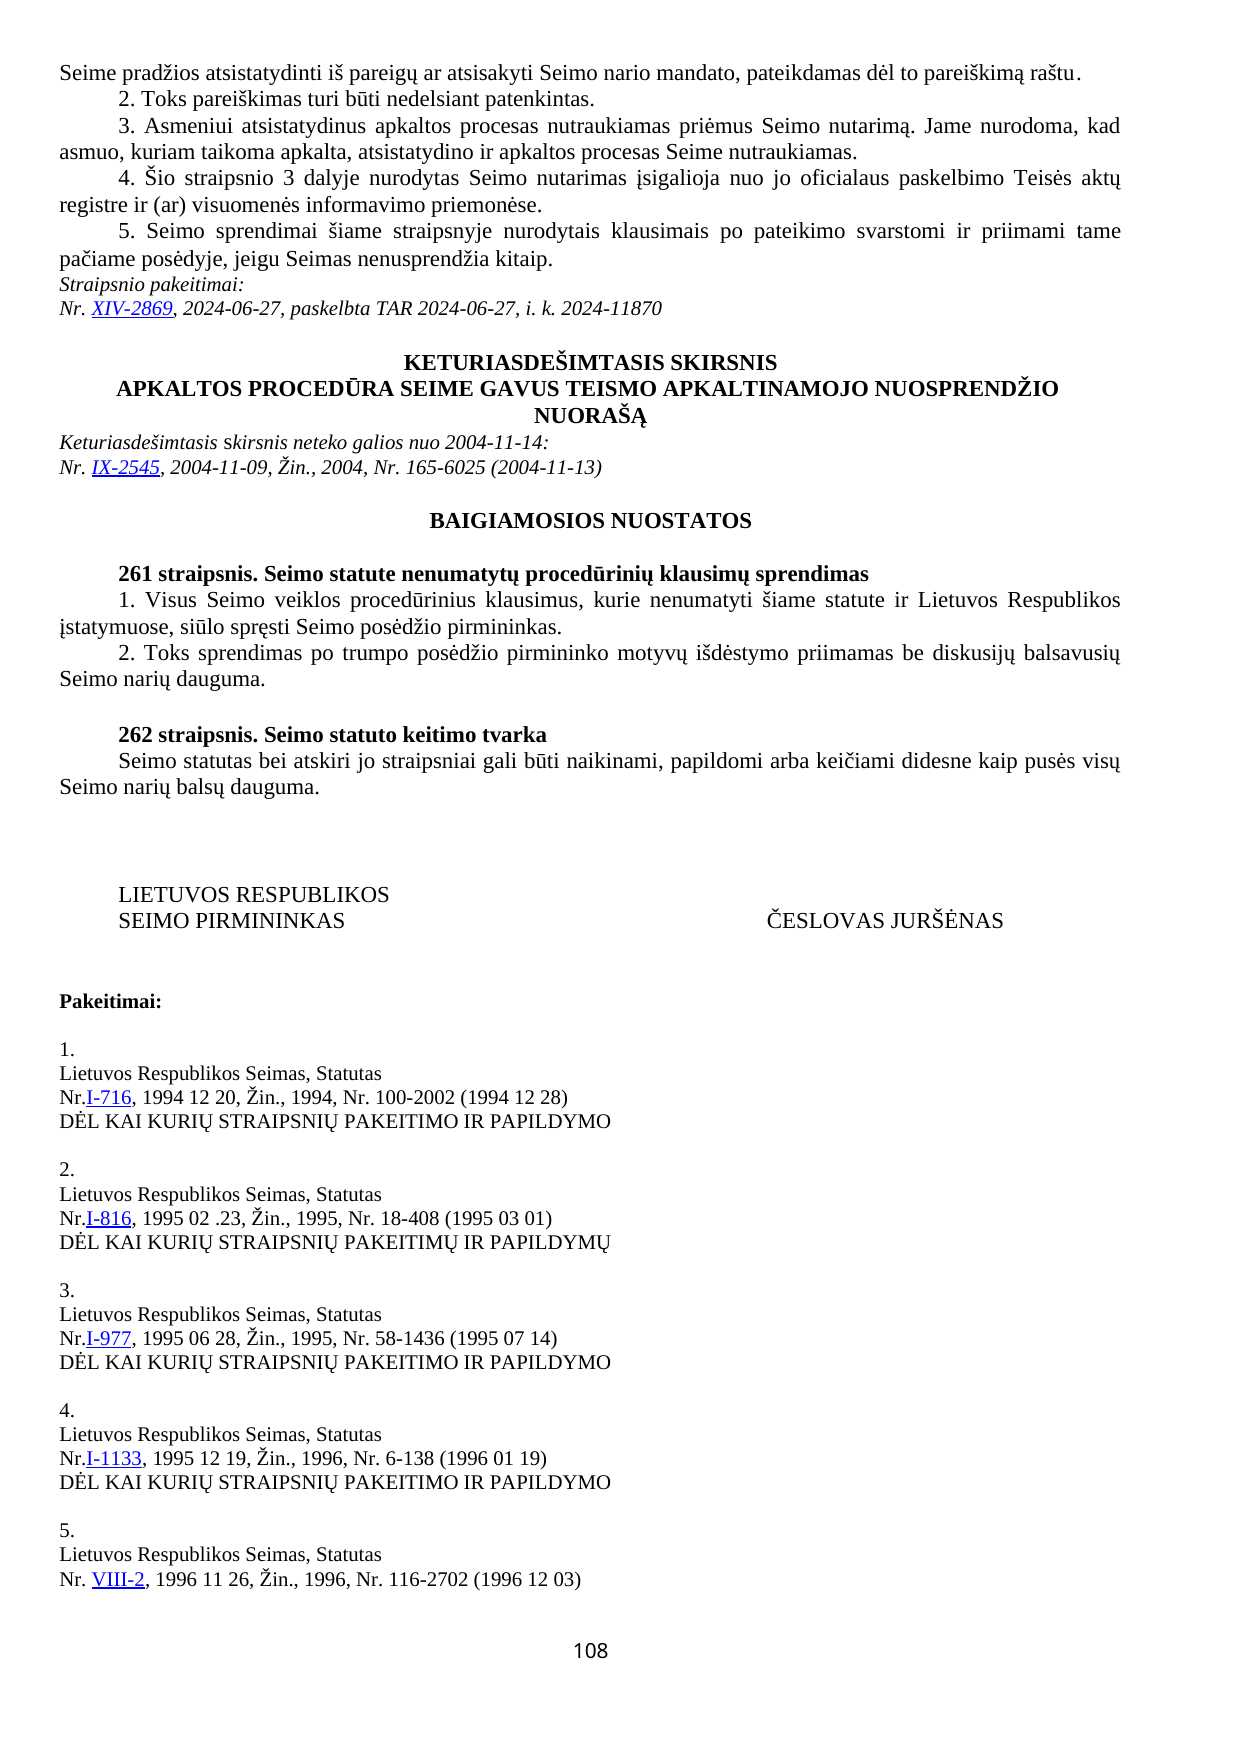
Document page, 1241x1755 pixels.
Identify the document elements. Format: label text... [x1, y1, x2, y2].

text Nr.I-977, 1995 06 28, Žin., 1995, Nr. 58-1436 (1995 07 14) [59, 1326, 1122, 1350]
text 5. [59, 1518, 1122, 1542]
text Nr. XIV-2869, 2024-06-27, paskelbta TAR 2024-06-27, i. k. 2024-11870 [59, 296, 1122, 320]
text Nr.I-716, 1994 12 20, Žin., 1994, Nr. 100-2002 (1994 12 28) [59, 1085, 1122, 1109]
text 4. [59, 1398, 1122, 1422]
text 3. Asmeniui atsistatydinus apkaltos procesas nutraukiamas priėmus Seimo nutarimą. Jame nurodoma, kad asmuo, kuriam taikoma apkalta, atsistatydino ir apkaltos procesas Seime nutraukiamas. [59, 112, 1122, 164]
text Nr.I-816, 1995 02 .23, Žin., 1995, Nr. 18-408 (1995 03 01) [59, 1206, 1122, 1229]
text 2. Toks sprendimas po trumpo posėdžio pirmininko motyvų išdėstymo priimamas be diskusijų balsavusių Seimo narių dauguma. [59, 639, 1122, 692]
text DĖL KAI KURIŲ STRAIPSNIŲ PAKEITIMO IR PAPILDYMO [59, 1350, 1122, 1374]
text Seimo statutas bei atskiri jo straipsniai gali būti naikinami, papildomi arba keičiami didesne kaip pusės visų Seimo narių balsų dauguma. [59, 747, 1122, 800]
text DĖL KAI KURIŲ STRAIPSNIŲ PAKEITIMO IR PAPILDYMO [59, 1470, 1122, 1494]
text Nr. VIII-2, 1996 11 26, Žin., 1996, Nr. 116-2702 (1996 12 03) [59, 1566, 1122, 1591]
text BAIGIAMOSIOS NUOSTATOS [59, 507, 1122, 534]
text 261 straipsnis. Seimo statute nenumatytų procedūrinių klausimų sprendimas [59, 560, 1122, 586]
text 1. Visus Seimo veiklos procedūrinius klausimus, kurie nenumatyti šiame statute ir Lietuvos Respublikos įstatymuose, siūlo spręsti Seimo posėdžio pirmininkas. [59, 586, 1122, 639]
text Straipsnio pakeitimai: [59, 272, 1122, 296]
text LIETUVOS RESPUBLIKOS [59, 881, 1122, 907]
text Keturiasdešimtasis skirsnis neteko galios nuo 2004-11-14: [59, 428, 1122, 454]
text Lietuvos Respublikos Seimas, Statutas [59, 1061, 1122, 1085]
text 1. [59, 1037, 1122, 1061]
text KETURIASDEŠIMTASIS SKIRSNIS [59, 349, 1122, 376]
text Apkaltos procedūra Seime gavus teismo apkaltinamojo nuosprendžio [59, 376, 1122, 402]
text Nr.I-1133, 1995 12 19, Žin., 1996, Nr. 6-138 (1996 01 19) [59, 1446, 1122, 1470]
text 2. Toks pareiškimas turi būti nedelsiant patenkintas. [59, 85, 1122, 112]
text 3. [59, 1278, 1122, 1302]
text 2. [59, 1157, 1122, 1181]
text Lietuvos Respublikos Seimas, Statutas [59, 1422, 1122, 1446]
text Lietuvos Respublikos Seimas, Statutas [59, 1542, 1122, 1566]
text SEIMO PIRMININKAS ČESLOVAS JURŠĖNAS [59, 907, 1122, 934]
text Pakeitimai: [59, 989, 1122, 1013]
text nuorašą [59, 402, 1122, 428]
text Nr. IX-2545, 2004-11-09, Žin., 2004, Nr. 165-6025 (2004-11-13) [59, 454, 1122, 479]
text Lietuvos Respublikos Seimas, Statutas [59, 1181, 1122, 1206]
text Seime pradžios atsistatydinti iš pareigų ar atsisakyti Seimo nario mandato, pateikdamas dėl to pareiškimą raštu. [59, 59, 1122, 85]
text Lietuvos Respublikos Seimas, Statutas [59, 1302, 1122, 1326]
text 4. Šio straipsnio 3 dalyje nurodytas Seimo nutarimas įsigalioja nuo jo oficialaus paskelbimo Teisės aktų registre ir (ar) visuomenės informavimo priemonėse. [59, 164, 1122, 217]
text 5. Seimo sprendimai šiame straipsnyje nurodytais klausimais po pateikimo svarstomi ir priimami tame pačiame posėdyje, jeigu Seimas nenusprendžia kitaip. [59, 217, 1122, 272]
text 262 straipsnis. Seimo statuto keitimo tvarka [59, 721, 1122, 747]
text DĖL KAI KURIŲ STRAIPSNIŲ PAKEITIMŲ IR PAPILDYMŲ [59, 1229, 1122, 1254]
text DĖL KAI KURIŲ STRAIPSNIŲ PAKEITIMO IR PAPILDYMO [59, 1109, 1122, 1133]
